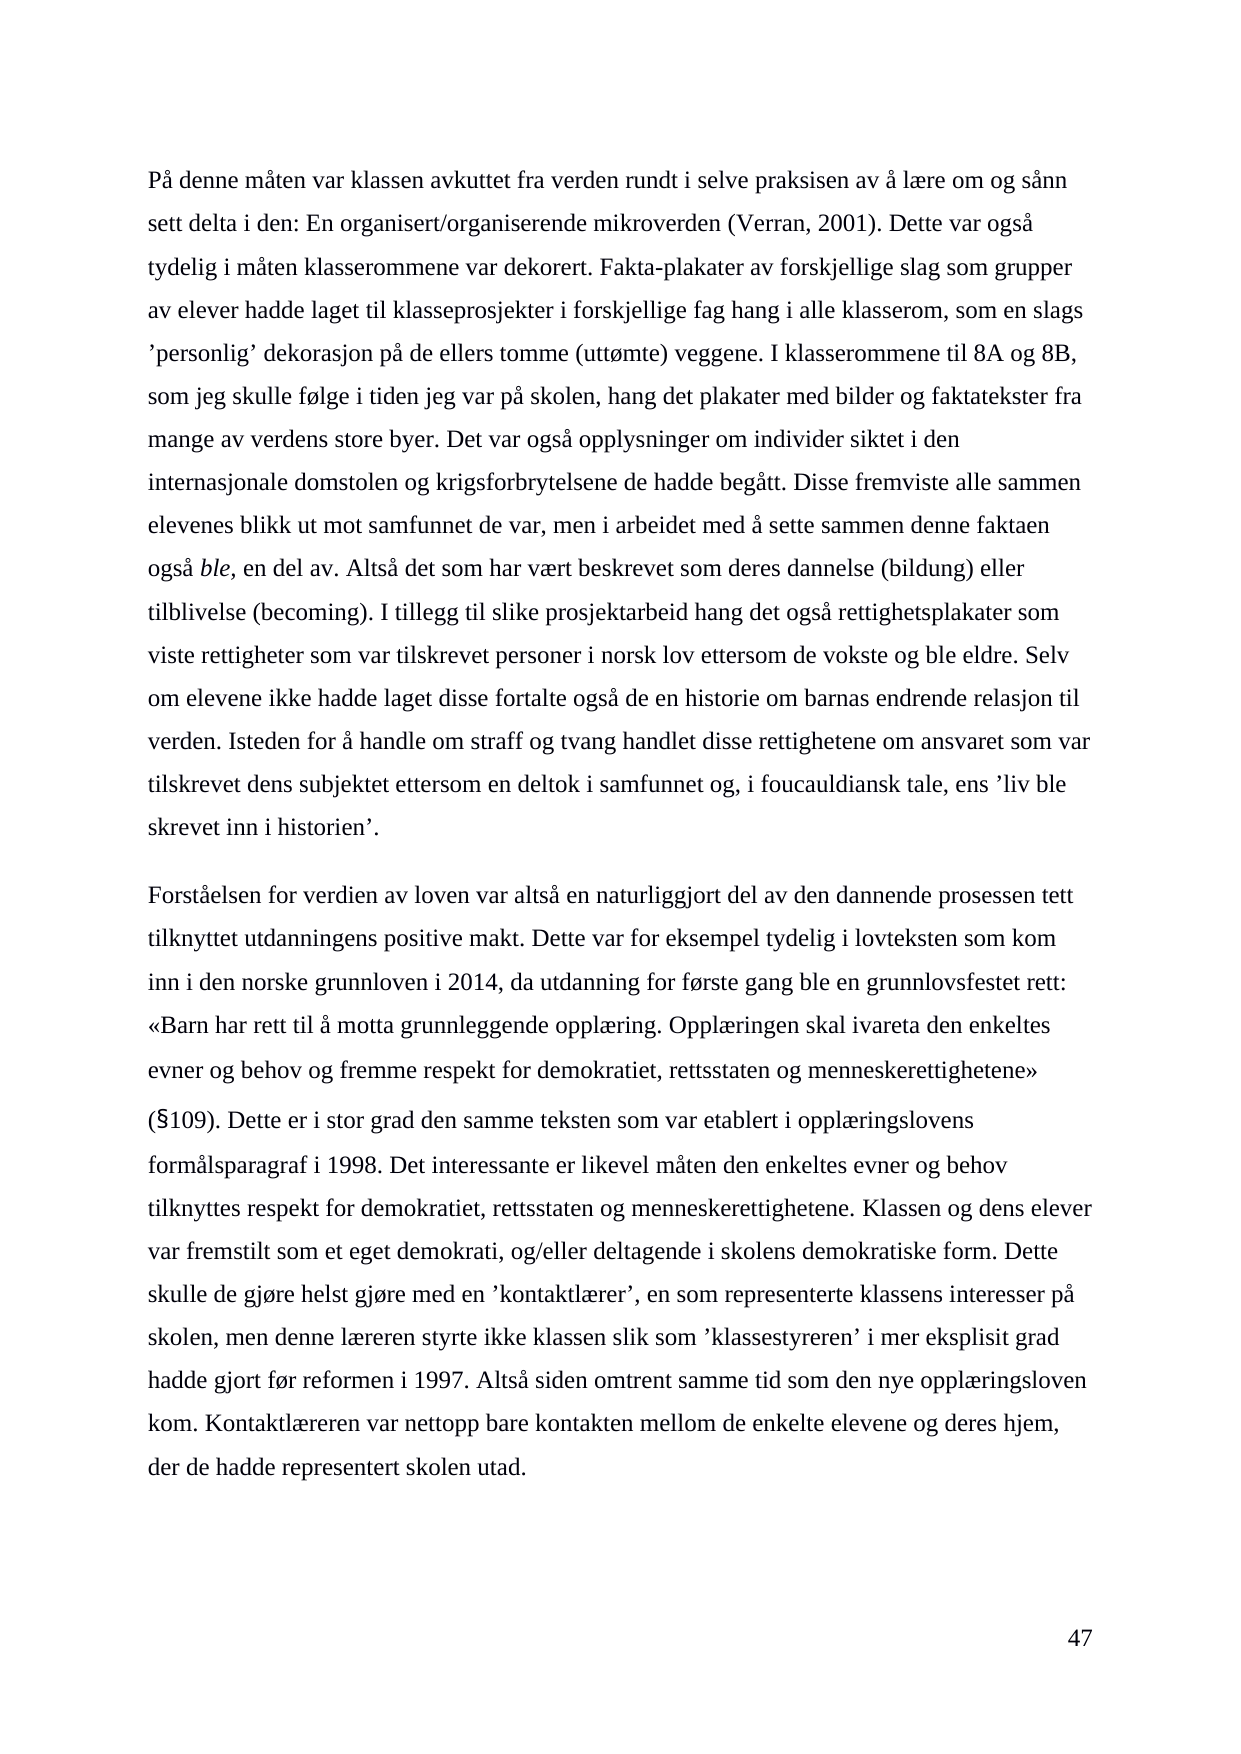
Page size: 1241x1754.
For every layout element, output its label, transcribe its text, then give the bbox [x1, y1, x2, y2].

text Forståelsen for verdien av loven var altså en naturliggjort del av den dannende prosessen tett tilknyttet utdanningens positive makt. Dette var for eksempel tydelig i lovteksten som kom inn i den norske grunnloven i 2014, da utdanning for første gang ble en grunnlovsfestet rett: «Barn har rett til å motta grunnleggende opplæring. Opplæringen skal ivareta den enkeltes evner og behov og fremme respekt for demokratiet, rettsstaten og menneskerettighetene» (§109). Dette er i stor grad den samme teksten som var etablert i opplæringslovens formålsparagraf i 1998. Det interessante er likevel måten den enkeltes evner og behov tilknyttes respekt for demokratiet, rettsstaten og menneskerettighetene. Klassen og dens elever var fremstilt som et eget demokrati, og/eller deltagende i skolens demokratiske form. Dette skulle de gjøre helst gjøre med en ’kontaktlærer’, en som representerte klassens interesser på skolen, men denne læreren styrte ikke klassen slik som ’klassestyreren’ i mer eksplisit grad hadde gjort før reformen i 1997. Altså siden omtrent samme tid som den nye opplæringsloven kom. Kontaktlæreren var nettopp bare kontakten mellom de enkelte elevene og deres hjem, der de hadde representert skolen utad. [148, 880, 1092, 1480]
text På denne måten var klassen avkuttet fra verden rundt i selve praksisen av å lære om og sånn sett delta i den: En organisert/organiserende mikroverden (Verran, 2001). Dette var også tydelig i måten klasserommene var dekorert. Fakta-plakater av forskjellige slag som grupper av elever hadde laget til klasseprosjekter i forskjellige fag hang i alle klasserom, som en slags ’personlig’ dekorasjon på de ellers tomme (uttømte) veggene. I klasserommene til 8A og 8B, som jeg skulle følge i tiden jeg var på skolen, hang det plakater med bilder og faktatekster fra mange av verdens store byer. Det var også opplysninger om individer siktet i den internasjonale domstolen og krigsforbrytelsene de hadde begått. Disse fremviste alle sammen elevenes blikk ut mot samfunnet de var, men i arbeidet med å sette sammen denne faktaen også ble, en del av. Altså det som har vært beskrevet som deres dannelse (bildung) eller tilblivelse (becoming). I tillegg til slike prosjektarbeid hang det også rettighetsplakater som viste rettigheter som var tilskrevet personer i norsk lov ettersom de vokste og ble eldre. Selv om elevene ikke hadde laget disse fortalte også de en historie om barnas endrende relasjon til verden. Isteden for å handle om straff og tvang handlet disse rettighetene om ansvaret som var tilskrevet dens subjektet ettersom en deltok i samfunnet og, i foucauldiansk tale, ens ’liv ble skrevet inn i historien’. [148, 165, 1092, 841]
